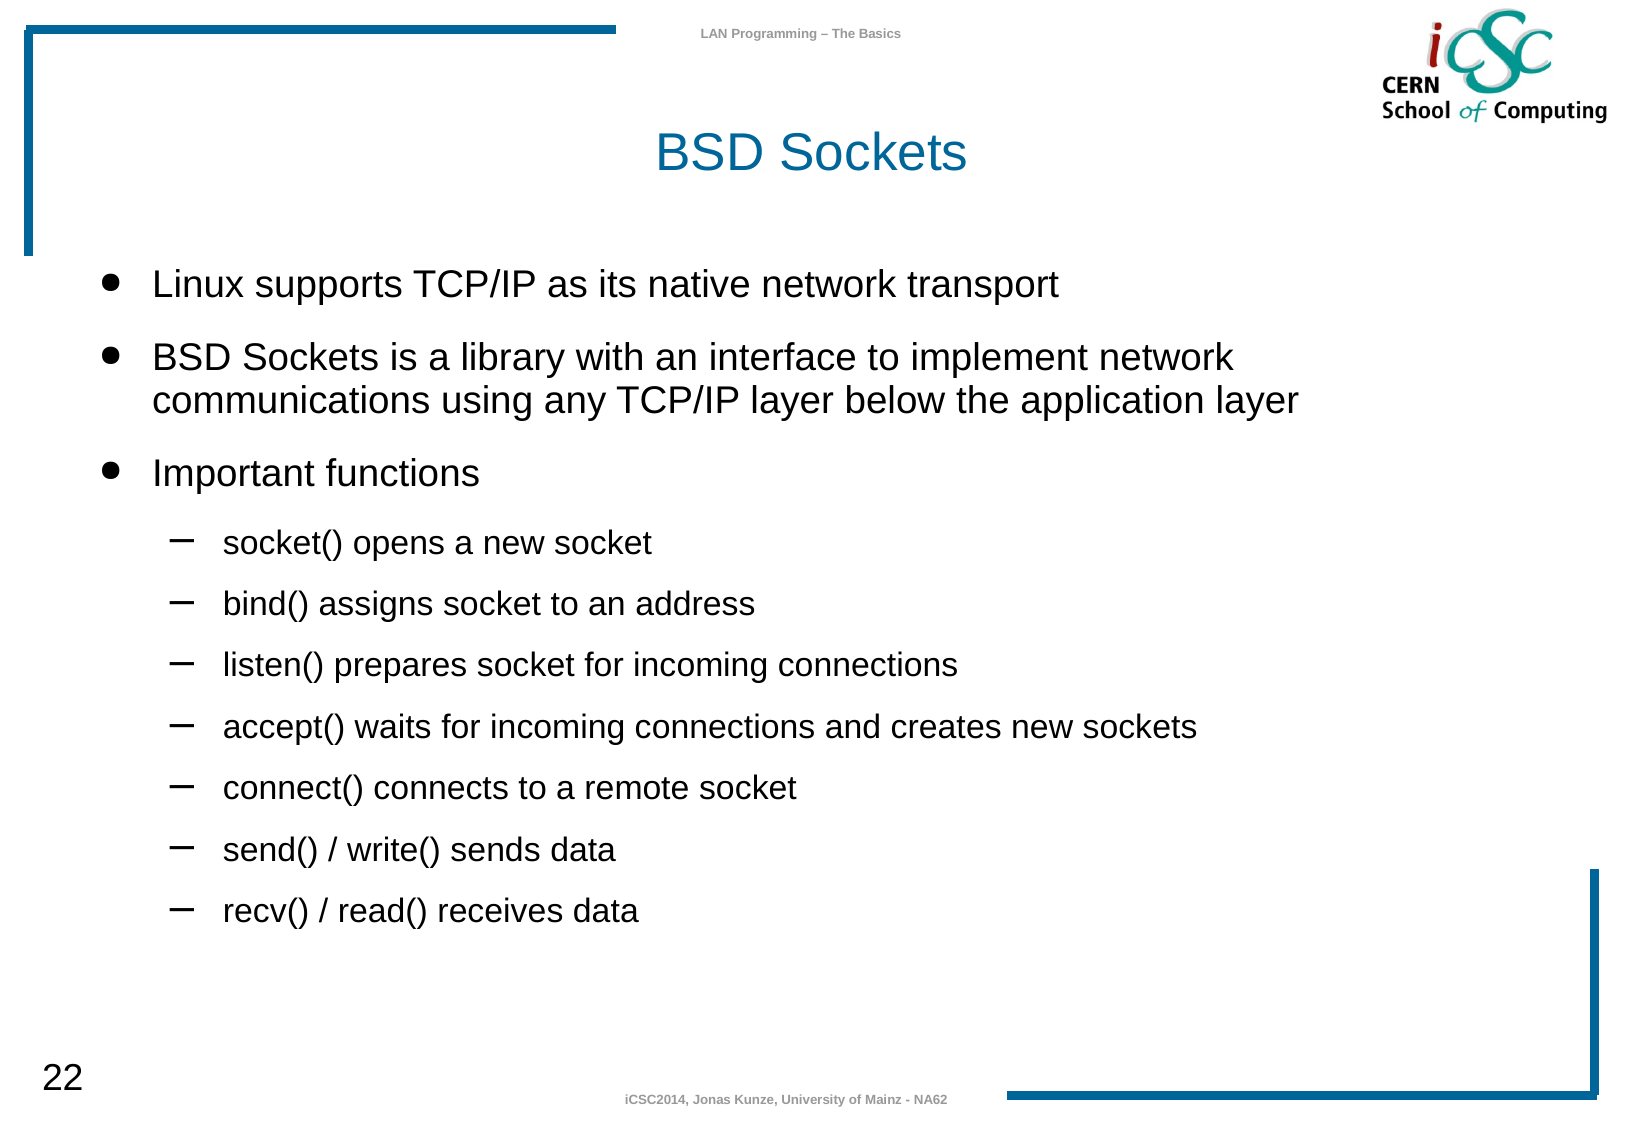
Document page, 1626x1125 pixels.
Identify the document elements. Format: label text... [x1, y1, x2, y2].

picture [1381, 8, 1608, 125]
title BSD Sockets [81, 44, 1544, 233]
list Linux supports TCP/IP as its native network transport BSD Sockets is a library with an interface to implement network communications using any TCP/IP layer below the application layer Important functions socket() opens a new socket bind() assigns socket to an address listen() prepares socket for incoming connections accept() waits for incoming connections and creates new sockets connect() connects to a remote socket send() / write() sends data recv() / read() receives data [81, 263, 1512, 1051]
